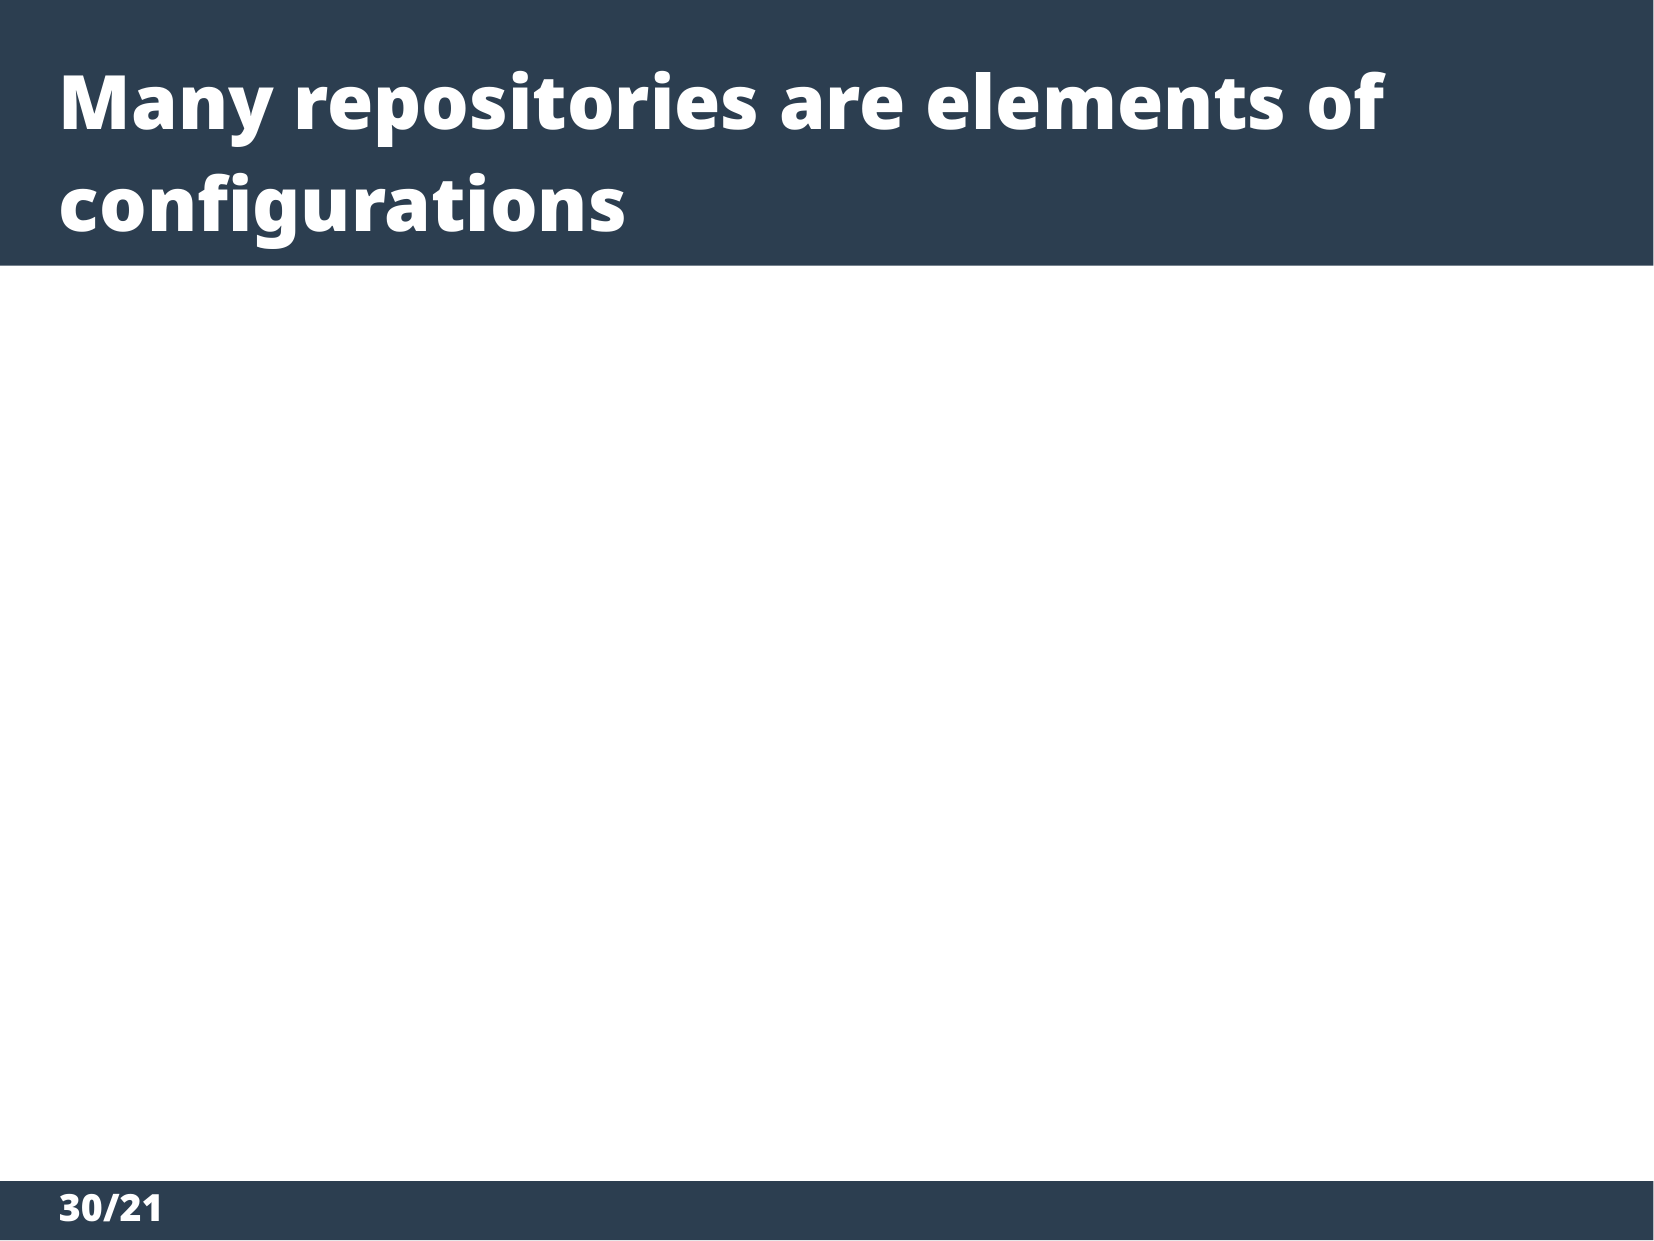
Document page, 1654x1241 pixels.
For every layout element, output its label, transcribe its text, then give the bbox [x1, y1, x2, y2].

title Many repositories are elements of configurations [59, 49, 1595, 207]
